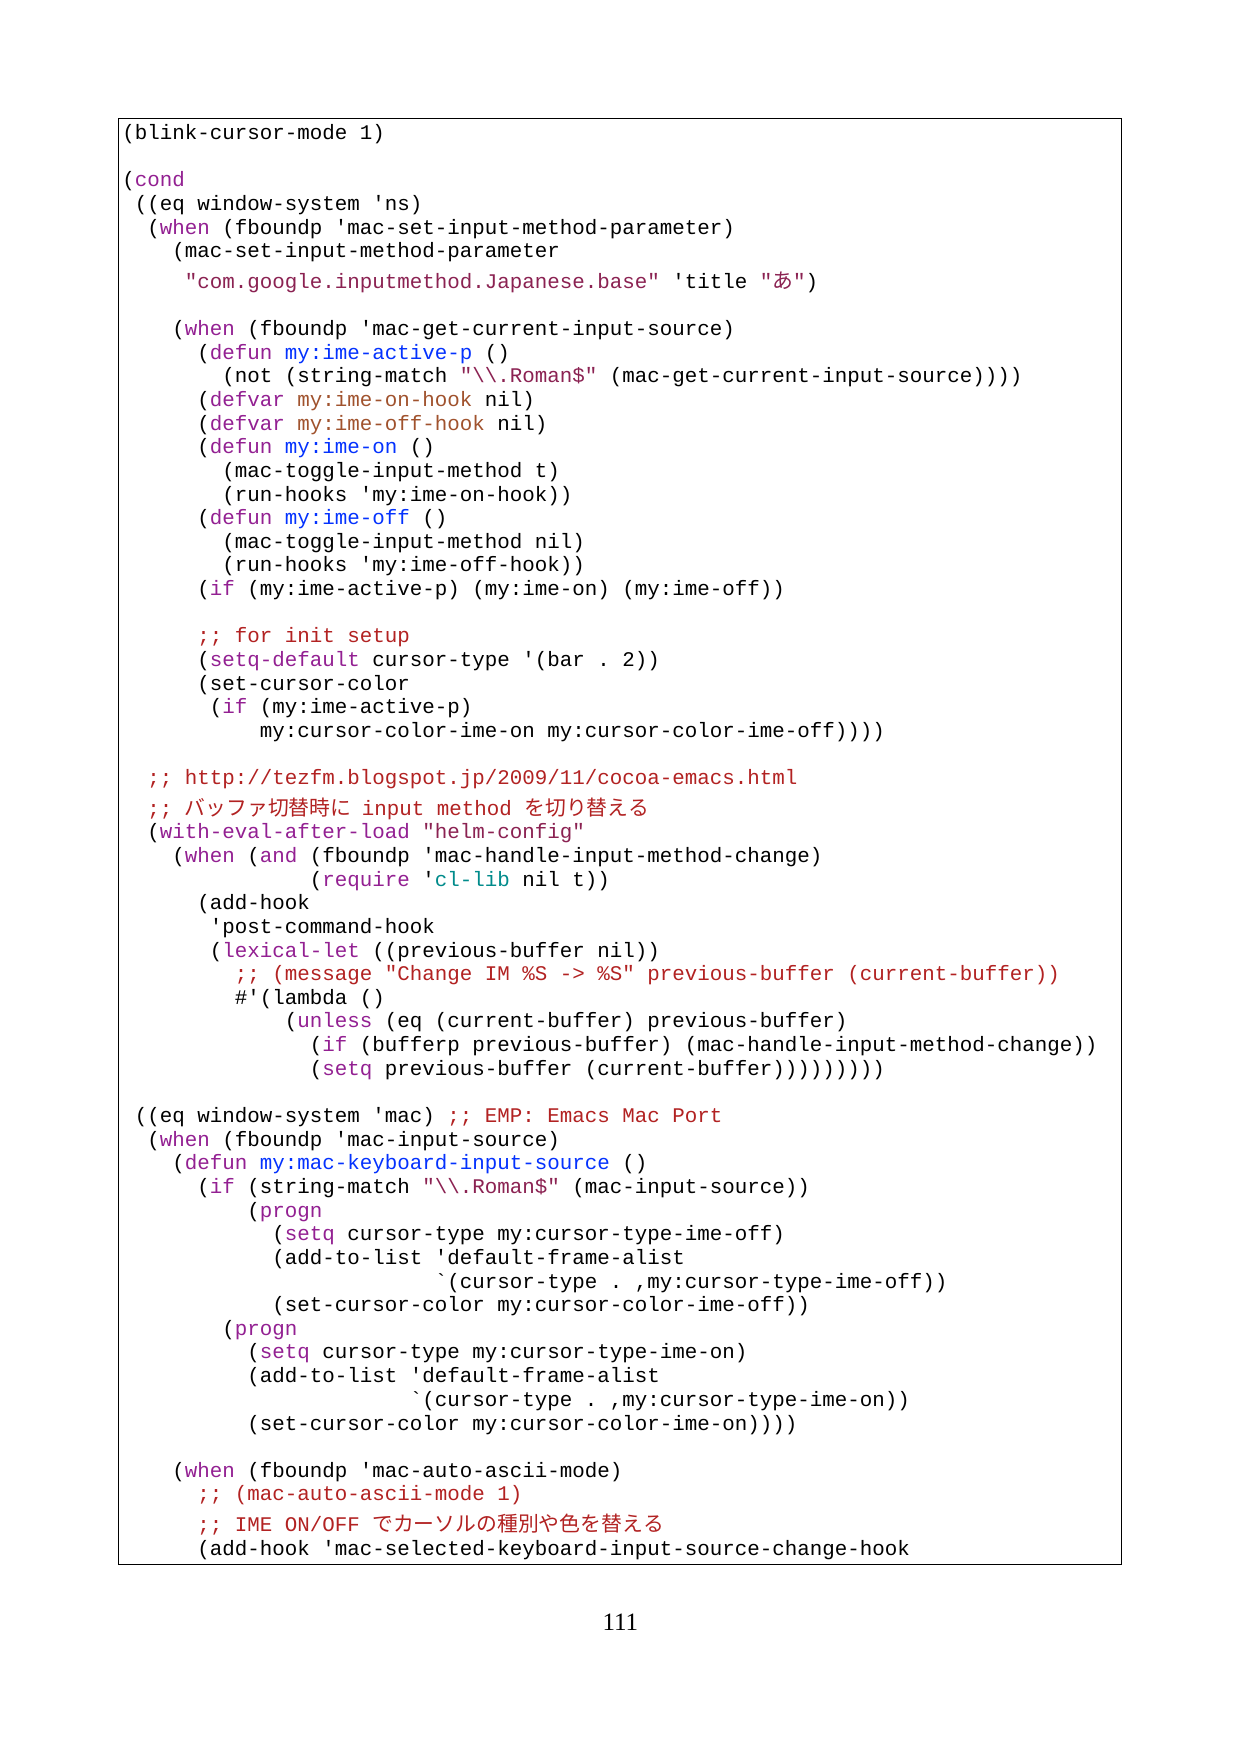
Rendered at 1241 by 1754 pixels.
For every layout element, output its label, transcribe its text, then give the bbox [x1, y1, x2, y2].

text (blink-cursor-mode 1) [119, 119, 1121, 142]
text (setq-default cursor-type '(bar . 2)) [119, 645, 1121, 669]
text ;; IME ON/OFF でカーソルの種別や色を替える [119, 1503, 1121, 1533]
text #'(lambda () [119, 983, 1121, 1007]
text (when (fboundp 'mac-auto-ascii-mode) [119, 1456, 1121, 1479]
text (add-to-list 'default-frame-alist [119, 1243, 1121, 1267]
text (if (my:ime-active-p) (my:ime-on) (my:ime-off)) [119, 574, 1121, 598]
text (when (fboundp 'mac-get-current-input-source) [119, 314, 1121, 338]
text (add-hook [119, 888, 1121, 912]
text (mac-toggle-input-method t) [119, 456, 1121, 479]
text (when (and (fboundp 'mac-handle-input-method-change) [119, 841, 1121, 865]
text (defun my:ime-active-p () [119, 338, 1121, 361]
text (if (string-match "\\.Roman$" (mac-input-source)) [119, 1172, 1121, 1196]
text (setq cursor-type my:cursor-type-ime-off) [119, 1219, 1121, 1243]
text (defvar my:ime-off-hook nil) [119, 409, 1121, 432]
text (run-hooks 'my:ime-off-hook)) [119, 551, 1121, 574]
text my:cursor-color-ime-on my:cursor-color-ime-off)))) [119, 716, 1121, 740]
text (defun my:mac-keyboard-input-source () [119, 1148, 1121, 1172]
text (progn [119, 1196, 1121, 1219]
text (unless (eq (current-buffer) previous-buffer) [119, 1007, 1121, 1030]
text (add-hook 'mac-selected-keyboard-input-source-change-hook [119, 1533, 1121, 1564]
text (mac-toggle-input-method nil) [119, 527, 1121, 551]
text ((eq window-system 'mac) ;; EMP: Emacs Mac Port [119, 1101, 1121, 1125]
text "com.google.inputmethod.Japanese.base" 'title "あ") [119, 260, 1121, 290]
text ;; http://tezfm.blogspot.jp/2009/11/cocoa-emacs.html [119, 763, 1121, 787]
text ;; for init setup [119, 621, 1121, 645]
text (add-to-list 'default-frame-alist [119, 1361, 1121, 1385]
text (progn [119, 1314, 1121, 1338]
text ((eq window-system 'ns) [119, 189, 1121, 213]
text (cond [119, 165, 1121, 189]
text (when (fboundp 'mac-set-input-method-parameter) [119, 213, 1121, 236]
text (defvar my:ime-on-hook nil) [119, 385, 1121, 409]
text (set-cursor-color [119, 669, 1121, 692]
text ;; バッファ切替時に input method を切り替える [119, 787, 1121, 817]
text (if (my:ime-active-p) [119, 692, 1121, 716]
text (not (string-match "\\.Roman$" (mac-get-current-input-source)))) [119, 361, 1121, 385]
text 'post-command-hook [119, 912, 1121, 936]
text `(cursor-type . ,my:cursor-type-ime-on)) [119, 1385, 1121, 1408]
text (defun my:ime-on () [119, 432, 1121, 456]
text ;; (message "Change IM %S -> %S" previous-buffer (current-buffer)) [119, 959, 1121, 983]
text `(cursor-type . ,my:cursor-type-ime-off)) [119, 1267, 1121, 1290]
text (with-eval-after-load "helm-config" [119, 817, 1121, 841]
text ;; (mac-auto-ascii-mode 1) [119, 1479, 1121, 1503]
text (setq previous-buffer (current-buffer))))))))) [119, 1054, 1121, 1077]
text (if (bufferp previous-buffer) (mac-handle-input-method-change)) [119, 1030, 1121, 1054]
text (when (fboundp 'mac-input-source) [119, 1125, 1121, 1148]
text (setq cursor-type my:cursor-type-ime-on) [119, 1338, 1121, 1361]
text (defun my:ime-off () [119, 503, 1121, 527]
text (set-cursor-color my:cursor-color-ime-off)) [119, 1290, 1121, 1314]
text (set-cursor-color my:cursor-color-ime-on)))) [119, 1408, 1121, 1432]
text (require 'cl-lib nil t)) [119, 865, 1121, 888]
text (run-hooks 'my:ime-on-hook)) [119, 479, 1121, 503]
text (mac-set-input-method-parameter [119, 236, 1121, 260]
text (lexical-let ((previous-buffer nil)) [119, 936, 1121, 959]
